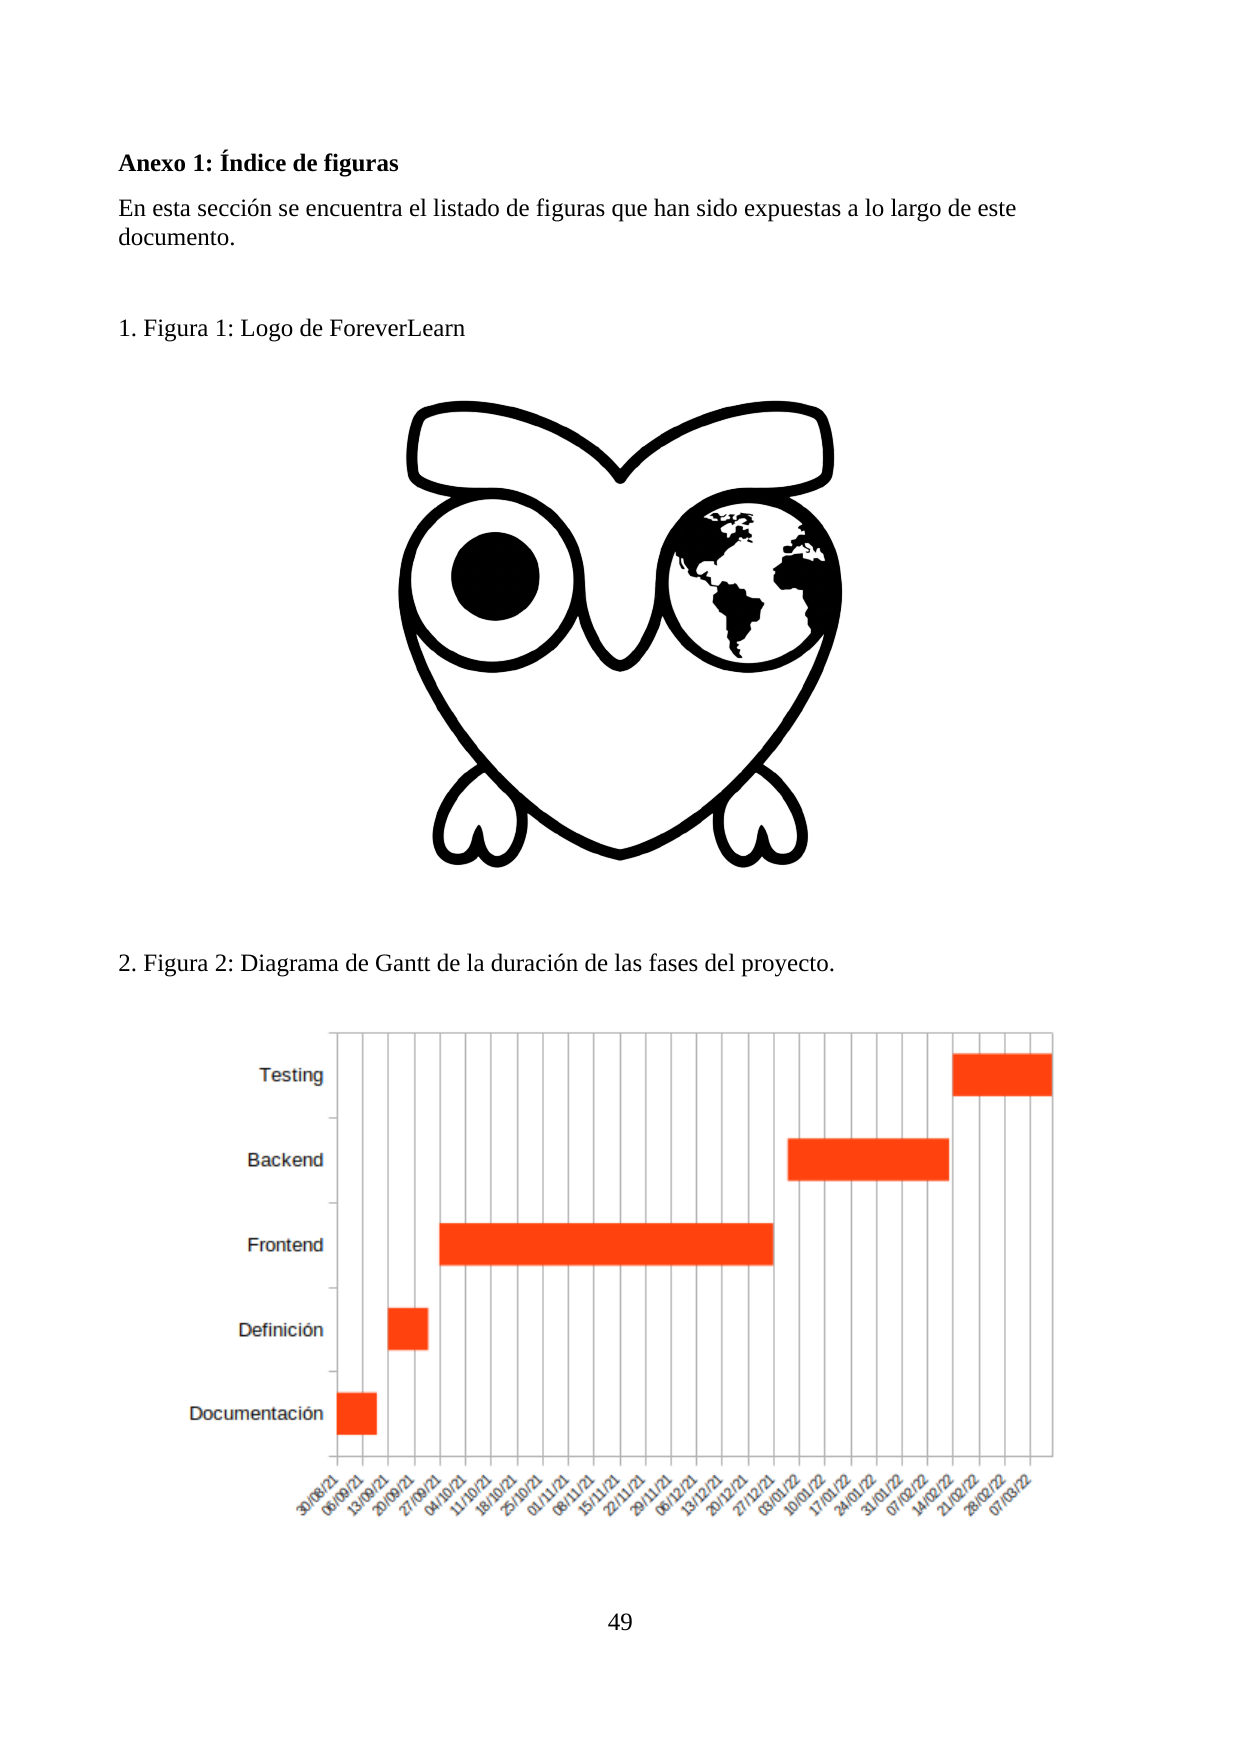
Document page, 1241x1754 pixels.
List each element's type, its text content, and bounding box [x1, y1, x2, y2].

picture [171, 1022, 1070, 1529]
text 1. Figura 1: Logo de ForeverLearn [118, 313, 1017, 341]
text En esta sección se encuentra el listado de figuras que han sido expuestas a lo largo de este documento. [118, 193, 1017, 251]
text Anexo 1: Índice de figuras [118, 148, 1017, 176]
text 2. Figura 2: Diagrama de Gantt de la duración de las fases del proyecto. [118, 948, 1017, 977]
picture [376, 386, 864, 874]
